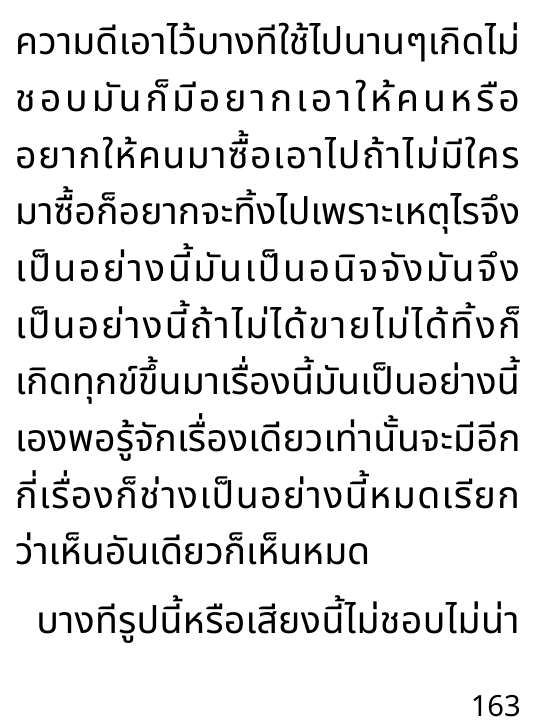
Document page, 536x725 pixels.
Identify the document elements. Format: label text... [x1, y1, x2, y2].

text บางทีรูปนี้หรือเสียงนี้ไม่ชอบไม่น่า [15, 594, 521, 651]
text ความดีเอาไว้บางทีใช้ไปนานๆเกิดไม่ชอบมันก็มีอยากเอาให้คนหรืออยากให้คนมาซื้อเอาไปถ้าไม่มีใครมาซื้อก็อยากจะทิ้งไปเพราะเหตุไรจึงเป็นอย่างนี้มันเป็นอนิจจังมันจึงเป็นอย่างนี้ถ้าไม่ได้ขายไม่ได้ทิ้งก็เกิดทุกข์ขึ้นมาเรื่องนี้มันเป็นอย่างนี้เองพอรู้จักเรื่องเดียวเท่านั้นจะมีอีกกี่เรื่องก็ช่างเป็นอย่างนี้หมดเรียกว่าเห็นอันเดียวก็เห็นหมด [15, 15, 521, 582]
